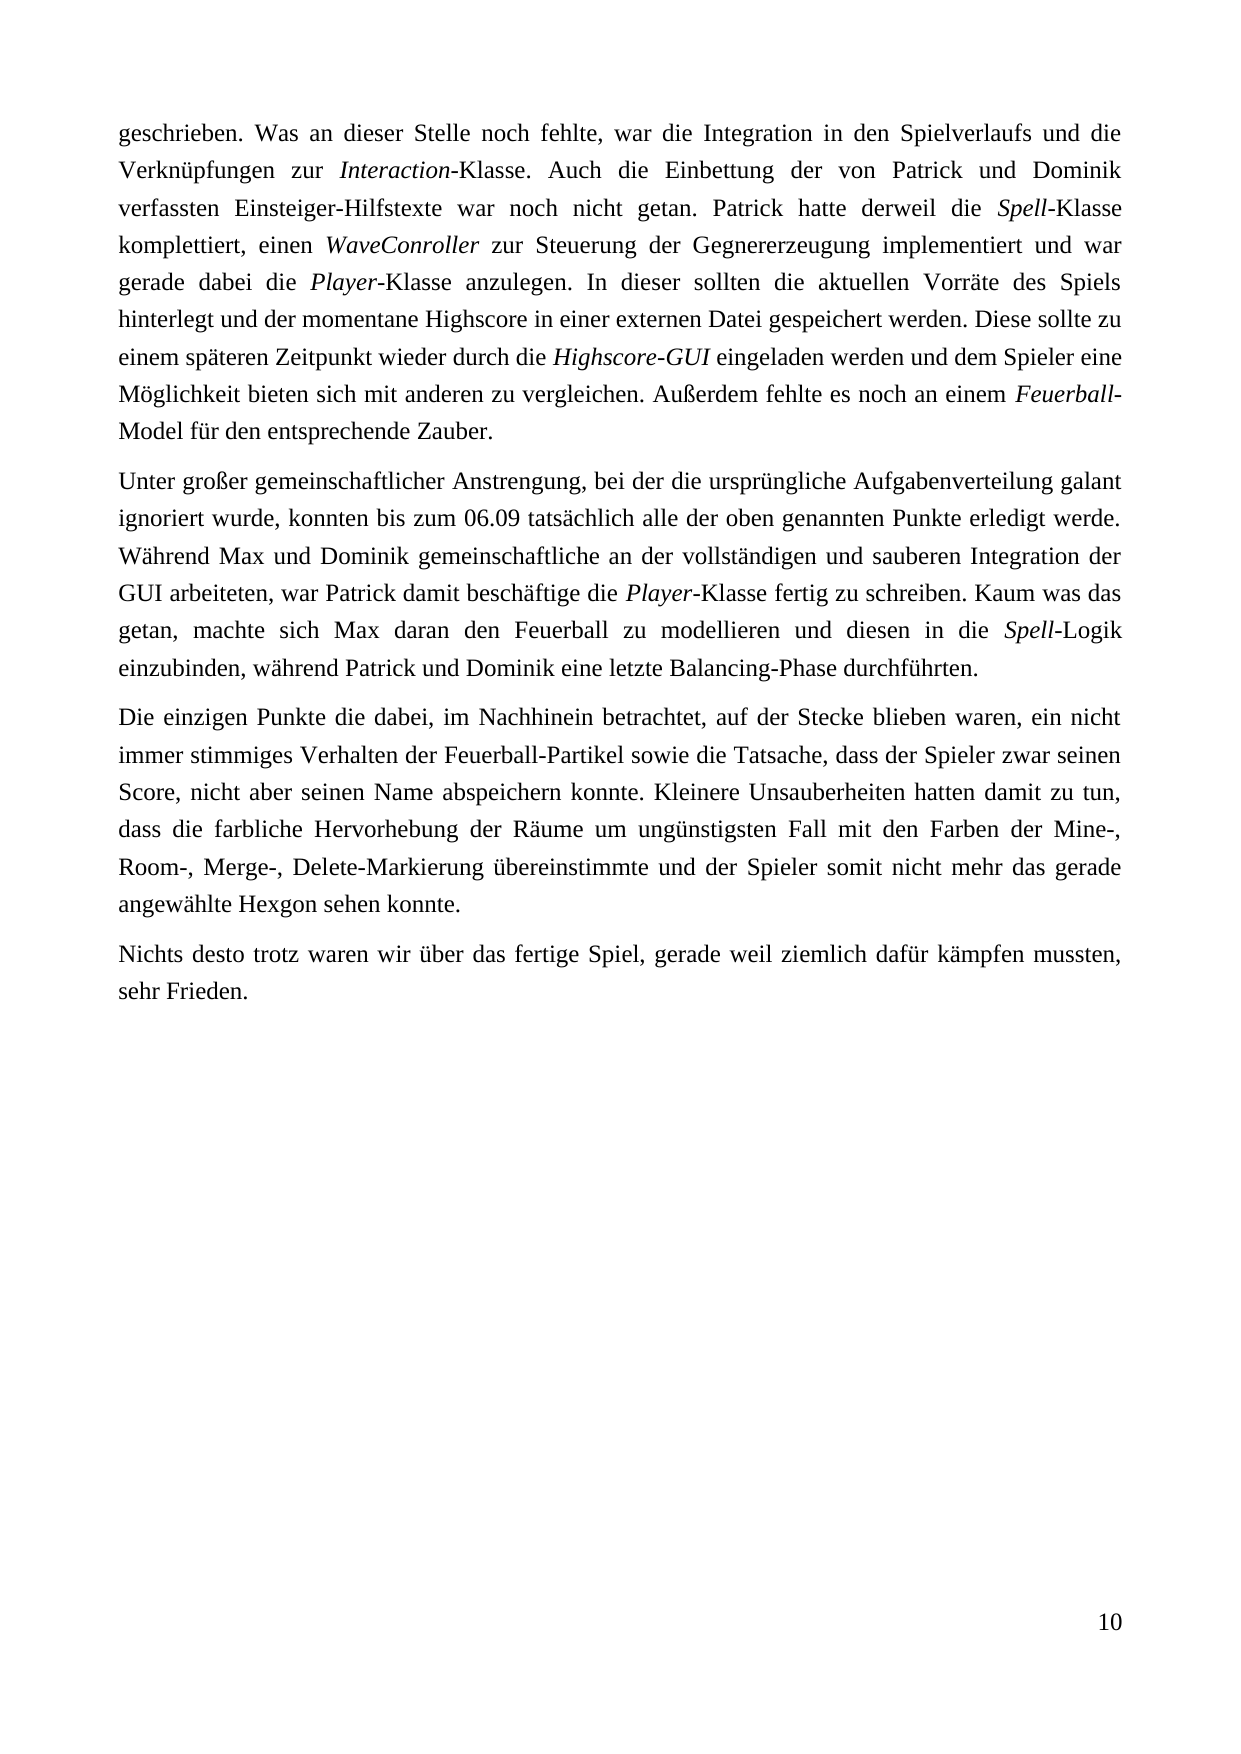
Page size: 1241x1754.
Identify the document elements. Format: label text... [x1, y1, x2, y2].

text Die einzigen Punkte die dabei, im Nachhinein betrachtet, auf der Stecke blieben waren, ein nicht immer stimmiges Verhalten der Feuerball-Partikel sowie die Tatsache, dass der Spieler zwar seinen Score, nicht aber seinen Name abspeichern konnte. Kleinere Unsauberheiten hatten damit zu tun, dass die farbliche Hervorhebung der Räume um ungünstigsten Fall mit den Farben der Mine-, Room-, Merge-, Delete-Markierung übereinstimmte und der Spieler somit nicht mehr das gerade angewählte Hexgon sehen konnte. [118, 702, 1122, 918]
text Nichts desto trotz waren wir über das fertige Spiel, gerade weil ziemlich dafür kämpfen mussten, sehr Frieden. [118, 939, 1122, 1005]
text geschrieben. Was an dieser Stelle noch fehlte, war die Integration in den Spielverlaufs und die Verknüpfungen zur Interaction-Klasse. Auch die Einbettung der von Patrick und Dominik verfassten Einsteiger-Hilfstexte war noch nicht getan. Patrick hatte derweil die Spell-Klasse komplettiert, einen WaveConroller zur Steuerung der Gegnererzeugung implementiert und war gerade dabei die Player-Klasse anzulegen. In dieser sollten die aktuellen Vorräte des Spiels hinterlegt und der momentane Highscore in einer externen Datei gespeichert werden. Diese sollte zu einem späteren Zeitpunkt wieder durch die Highscore-GUI eingeladen werden und dem Spieler eine Möglichkeit bieten sich mit anderen zu vergleichen. Außerdem fehlte es noch an einem Feuerball-Model für den entsprechende Zauber. [118, 118, 1122, 445]
text Unter großer gemeinschaftlicher Anstrengung, bei der die ursprüngliche Aufgabenverteilung galant ignoriert wurde, konnten bis zum 06.09 tatsächlich alle der oben genannten Punkte erledigt werde. Während Max und Dominik gemeinschaftliche an der vollständigen und sauberen Integration der GUI arbeiteten, war Patrick damit beschäftige die Player-Klasse fertig zu schreiben. Kaum was das getan, machte sich Max daran den Feuerball zu modellieren und diesen in die Spell-Logik einzubinden, während Patrick und Dominik eine letzte Balancing-Phase durchführten. [118, 466, 1122, 681]
